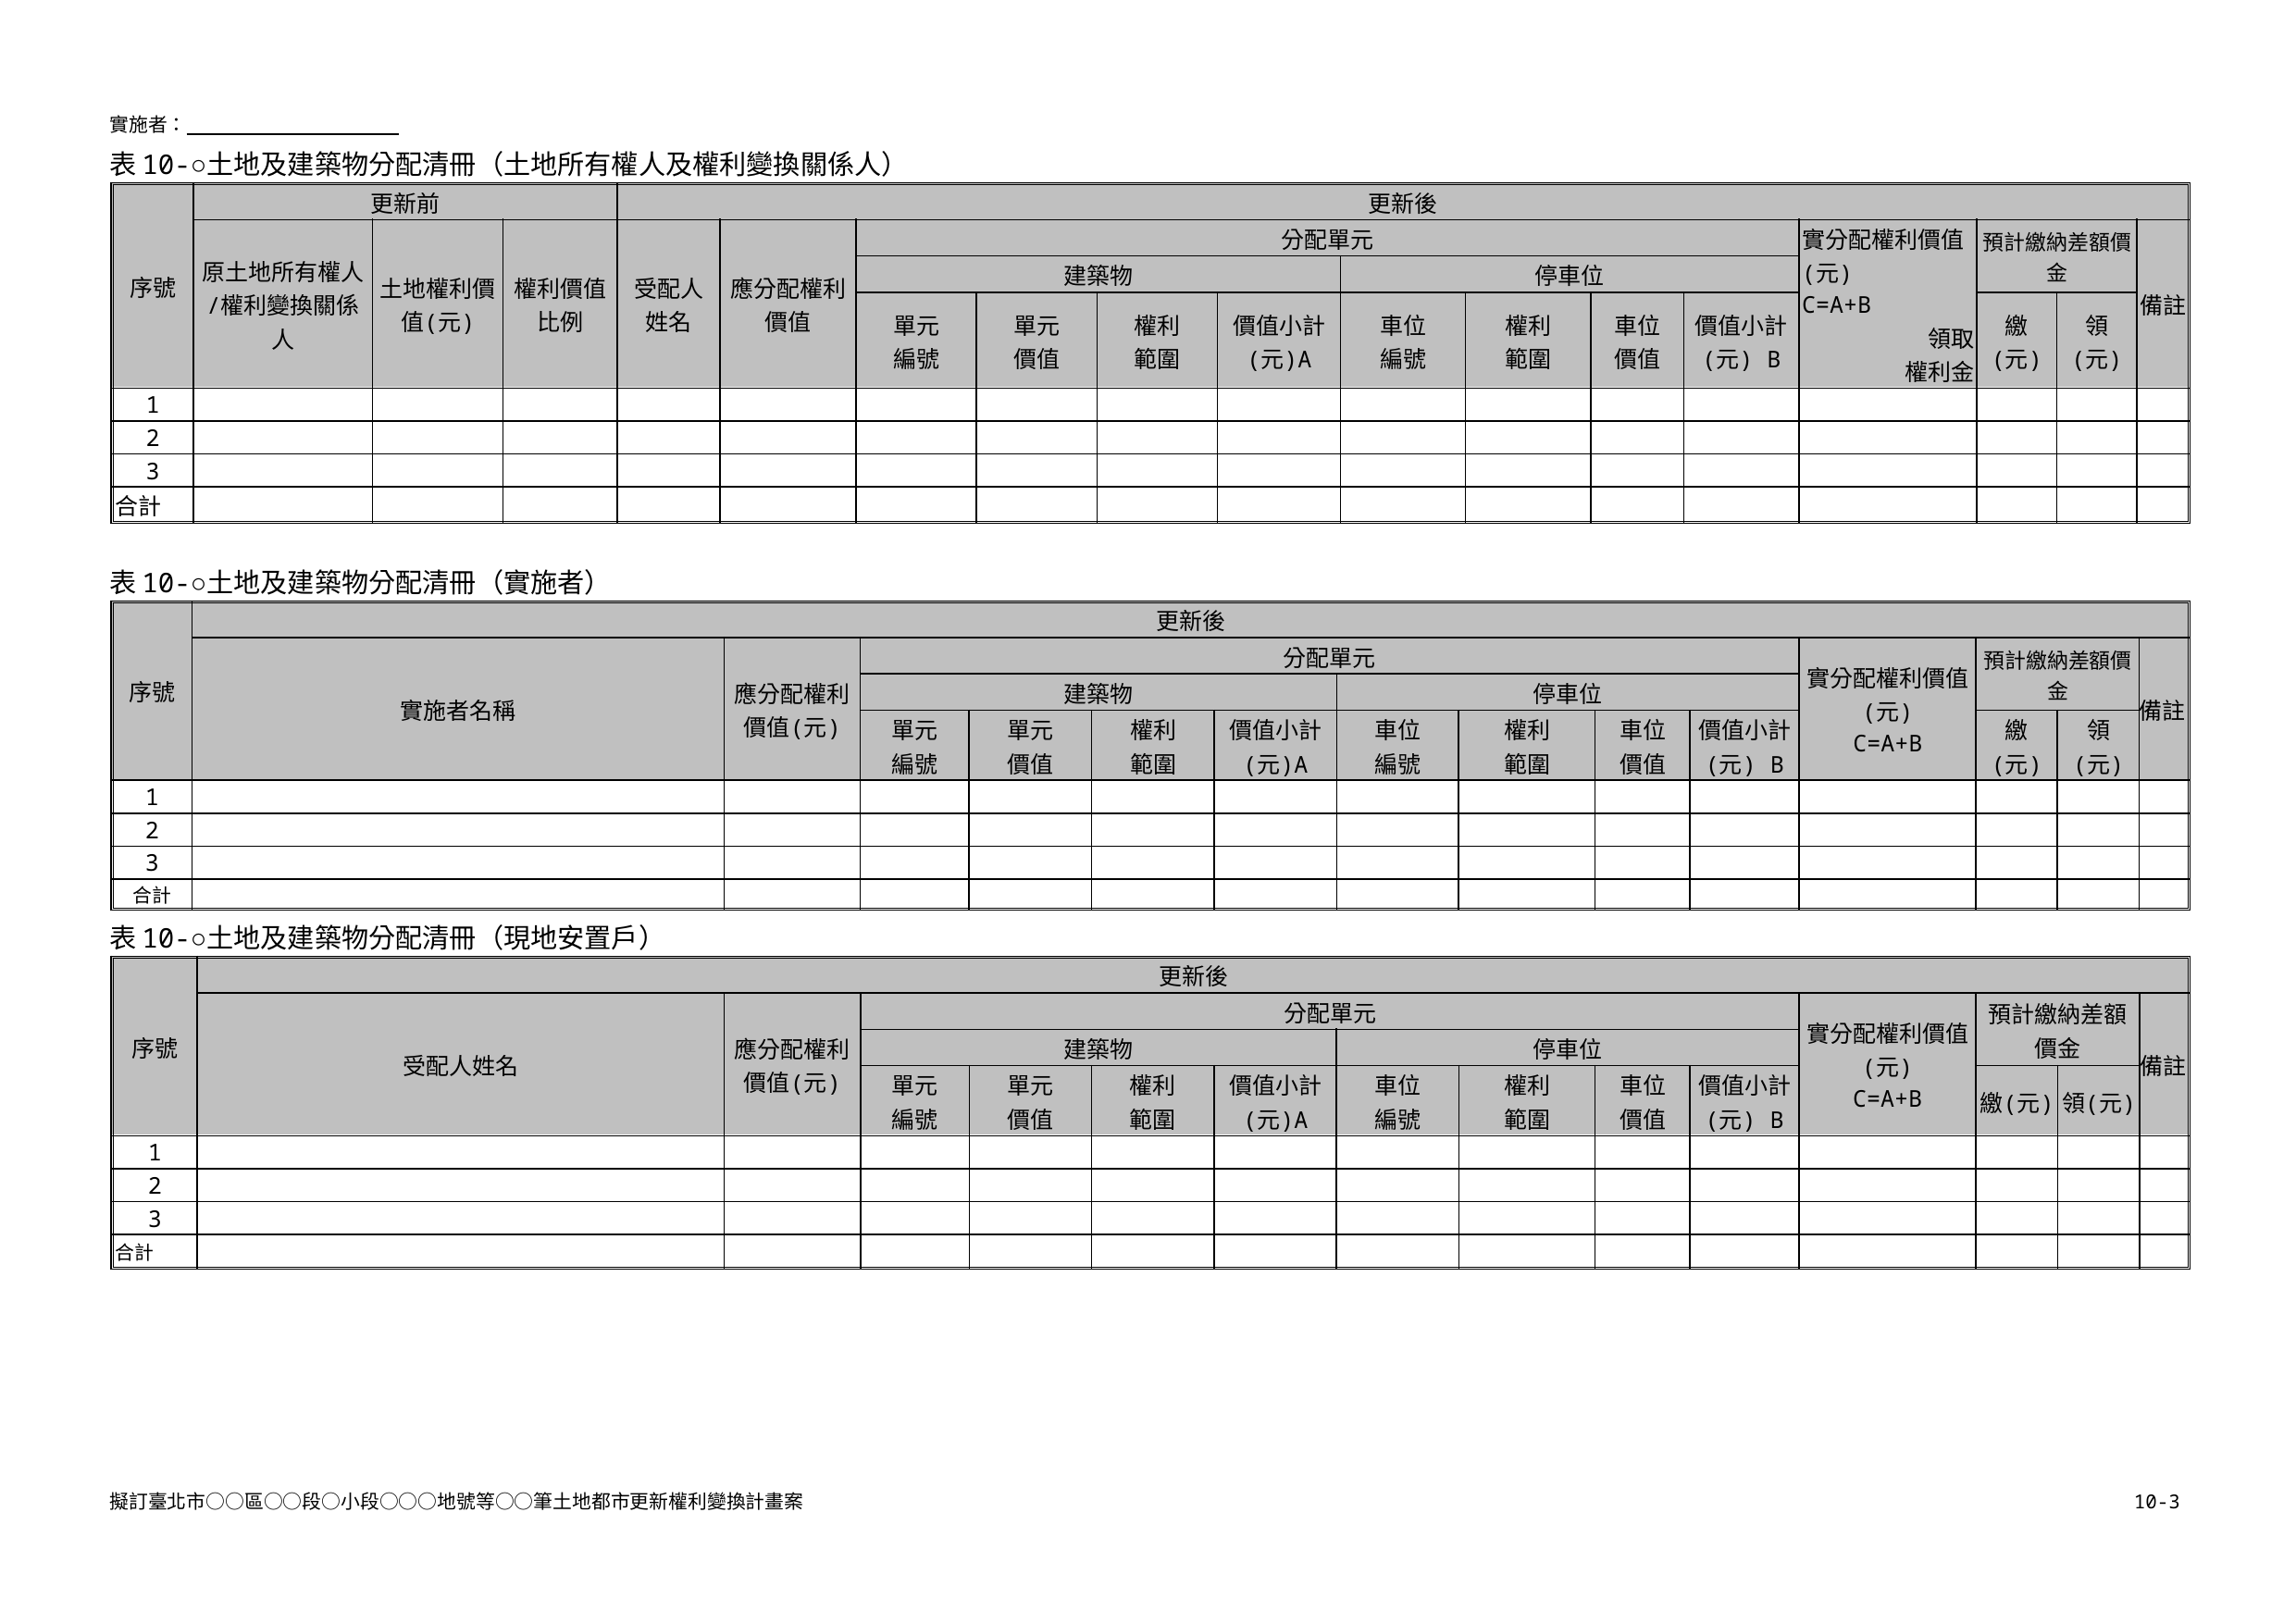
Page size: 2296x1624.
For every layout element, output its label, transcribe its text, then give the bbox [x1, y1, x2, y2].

table_cell [977, 422, 1097, 453]
table_cell [1218, 422, 1340, 453]
table_cell [1800, 422, 1976, 453]
table_cell [1337, 847, 1458, 878]
table_cell [1341, 422, 1465, 453]
table_cell [862, 1136, 969, 1168]
table_cell 受配人姓名 [198, 994, 724, 1134]
table_cell 應分配權利價值(元) [725, 638, 860, 779]
table_cell [1800, 880, 1975, 908]
table_cell [1337, 814, 1458, 845]
table_cell [192, 847, 724, 878]
table_cell [970, 847, 1091, 878]
table_cell [1337, 1202, 1458, 1233]
table_cell 備註 [2138, 220, 2188, 387]
text 表10-○土地及建築物分配清冊（實施者） [109, 561, 2186, 600]
table_cell [1098, 488, 1217, 521]
table_cell 價值小計(元) B [1691, 1066, 1798, 1134]
table_cell [192, 781, 724, 812]
table_cell [2140, 814, 2188, 845]
table_cell [1459, 781, 1595, 812]
table_cell [1459, 1202, 1595, 1233]
table_cell [1684, 454, 1798, 486]
table_cell 領 (元) [2058, 711, 2139, 779]
table_cell [503, 454, 616, 486]
table_cell 1 [114, 1136, 196, 1168]
table_cell [1215, 1136, 1335, 1168]
table_cell 單元 價值 [970, 711, 1091, 779]
table_cell [2057, 422, 2136, 453]
table_cell 預計繳納差額價金 [1977, 638, 2139, 710]
table_cell [1341, 454, 1465, 486]
table_header 更新後 [198, 959, 2188, 992]
table_cell 權利 範圍 [1459, 1066, 1595, 1134]
table_cell 繳 (元) [1977, 711, 2056, 779]
table_cell [1800, 488, 1976, 521]
table_cell 單元 價值 [977, 293, 1097, 387]
table_cell [1978, 454, 2056, 486]
table_cell 停車位 [1337, 675, 1798, 710]
table_cell [1466, 389, 1590, 420]
table_cell [198, 1235, 724, 1267]
table_cell [1800, 847, 1975, 878]
table_cell [1595, 781, 1689, 812]
text 表10-○土地及建築物分配清冊（土地所有權人及權利變換關係人） [109, 143, 2186, 182]
table_cell 2 [114, 1170, 196, 1201]
table_cell [2138, 488, 2188, 521]
table_cell [2057, 454, 2136, 486]
table_cell [862, 1235, 969, 1267]
table_cell [1337, 781, 1458, 812]
table_cell [503, 422, 616, 453]
table_header 序號 [114, 959, 196, 1134]
table_cell [970, 814, 1091, 845]
table_cell [977, 454, 1097, 486]
table_cell [1098, 454, 1217, 486]
table_cell [1215, 814, 1336, 845]
table_cell [1466, 454, 1590, 486]
table_cell 應分配權利價值 [721, 220, 855, 387]
table_cell [1691, 880, 1798, 908]
table_header 序號 [114, 185, 192, 387]
table_cell [1092, 1202, 1213, 1233]
table_cell 價值小計(元)A [1215, 1066, 1335, 1134]
table_cell [2141, 1235, 2188, 1267]
table_cell 權利 範圍 [1466, 293, 1590, 387]
table_cell [1595, 880, 1689, 908]
table_cell 合計 [114, 1235, 196, 1267]
table_cell 實分配權利價值(元) C=A+B [1800, 638, 1975, 779]
table_cell [1337, 880, 1458, 908]
table_cell [1092, 1170, 1213, 1201]
table_cell [1215, 1170, 1335, 1201]
table_cell 單元 價值 [970, 1066, 1091, 1134]
table_cell [373, 422, 503, 453]
table_cell [1595, 1136, 1689, 1168]
table_cell [721, 422, 855, 453]
table_cell [1977, 847, 2056, 878]
table_cell [2141, 1202, 2188, 1233]
table_cell 繳 (元) [1978, 293, 2056, 387]
table_cell [725, 1235, 860, 1267]
table_cell [725, 781, 860, 812]
table_cell [1098, 422, 1217, 453]
table_cell [1218, 389, 1340, 420]
table_cell [861, 781, 968, 812]
table_cell [1595, 1170, 1689, 1201]
table_cell [857, 422, 975, 453]
table_cell 1 [114, 781, 192, 812]
table_cell 權利價值比例 [503, 220, 616, 387]
table_cell [1218, 488, 1340, 521]
table_cell 停車位 [1341, 256, 1798, 291]
table_cell 3 [114, 1202, 196, 1233]
table_header 更新後 [618, 185, 2188, 218]
table_cell [1691, 814, 1798, 845]
table_cell [1977, 1202, 2057, 1233]
table_cell [2058, 880, 2139, 908]
table_cell [1595, 814, 1689, 845]
table_cell [618, 422, 719, 453]
table_cell [1215, 781, 1336, 812]
table_cell [970, 1136, 1091, 1168]
table_cell [503, 389, 616, 420]
table_cell 分配單元 [857, 220, 1798, 255]
table_cell [1595, 847, 1689, 878]
table_cell 應分配權利價值(元) [725, 994, 860, 1134]
table_cell [1977, 781, 2056, 812]
table_cell 權利 範圍 [1098, 293, 1217, 387]
table_cell [1595, 1235, 1689, 1267]
table_cell [1691, 847, 1798, 878]
table_cell [1341, 389, 1465, 420]
table_cell [1800, 454, 1976, 486]
table_cell [1800, 1136, 1975, 1168]
table_cell [1691, 1235, 1798, 1267]
table_cell [2058, 1202, 2139, 1233]
table_cell [2140, 880, 2188, 908]
table_cell 分配單元 [861, 638, 1798, 673]
table_cell [725, 880, 860, 908]
table_cell [725, 847, 860, 878]
table_cell [1978, 389, 2056, 420]
table_cell [861, 814, 968, 845]
table_cell [1684, 422, 1798, 453]
table_cell 價值小計(元) B [1684, 293, 1798, 387]
table_cell [725, 1170, 860, 1201]
table_cell [1466, 488, 1590, 521]
table_cell [2058, 1235, 2139, 1267]
table_cell 繳(元) [1977, 1066, 2057, 1134]
table_cell [2138, 454, 2188, 486]
table_cell 1 [114, 389, 192, 420]
table_cell [977, 488, 1097, 521]
table_cell [1215, 847, 1336, 878]
table_cell [1337, 1235, 1458, 1267]
table_cell [721, 389, 855, 420]
table_cell [1684, 488, 1798, 521]
table_cell 3 [114, 454, 192, 486]
table_cell [1800, 781, 1975, 812]
table_header 更新後 [192, 603, 2188, 637]
table_cell [198, 1136, 724, 1168]
table_cell 車位 編號 [1337, 1066, 1458, 1134]
table_cell [1337, 1136, 1458, 1168]
table_header 序號 [114, 603, 192, 779]
table_cell [618, 488, 719, 521]
table_cell [1459, 847, 1595, 878]
table_cell [2138, 389, 2188, 420]
table_cell [1684, 389, 1798, 420]
table_cell [861, 847, 968, 878]
table_cell 備註 [2141, 994, 2188, 1134]
table_cell 實施者名稱 [192, 638, 724, 779]
table_cell [970, 1170, 1091, 1201]
table_cell 車位 價值 [1595, 1066, 1689, 1134]
table_cell [1978, 422, 2056, 453]
table_cell [1977, 1235, 2057, 1267]
table_cell 單元 編號 [857, 293, 975, 387]
table_cell [194, 389, 372, 420]
table_cell 受配人 姓名 [618, 220, 719, 387]
table_cell 合計 [114, 880, 192, 908]
table_cell 實分配權利價值(元) C=A+B 領取 權利金 [1800, 220, 1976, 387]
table_cell [198, 1170, 724, 1201]
table_cell [725, 814, 860, 845]
table_cell [1092, 847, 1213, 878]
table_cell [1977, 880, 2056, 908]
table_cell [2058, 847, 2139, 878]
table_cell [2057, 488, 2136, 521]
table_cell 價值小計(元)A [1218, 293, 1340, 387]
table_cell [2141, 1136, 2188, 1168]
table_cell [1459, 1235, 1595, 1267]
table_cell [970, 880, 1091, 908]
table_cell [1215, 1202, 1335, 1233]
table_cell [857, 389, 975, 420]
table_cell 車位 價值 [1592, 293, 1683, 387]
table_cell 價值小計(元) B [1691, 711, 1798, 779]
table_cell [2140, 781, 2188, 812]
table_cell [2138, 422, 2188, 453]
table_cell [1592, 422, 1683, 453]
table_cell [1592, 389, 1683, 420]
table_cell [725, 1136, 860, 1168]
table_cell [721, 454, 855, 486]
table_cell [1977, 814, 2056, 845]
table_cell [1595, 1202, 1689, 1233]
table_cell [1337, 1170, 1458, 1201]
table_cell [1092, 781, 1213, 812]
table_cell 實分配權利價值(元) C=A+B [1800, 994, 1975, 1134]
table_cell 合計 [114, 488, 192, 521]
table_cell [1800, 1202, 1975, 1233]
table_cell [1092, 1136, 1213, 1168]
table_cell [2058, 1170, 2139, 1201]
table_cell 分配單元 [862, 994, 1798, 1028]
table_cell 3 [114, 847, 192, 878]
table_cell 權利 範圍 [1092, 1066, 1213, 1134]
table_cell [861, 880, 968, 908]
table_cell [192, 880, 724, 908]
table_cell 預計繳納差額價金 [1977, 994, 2139, 1065]
table_cell [970, 1202, 1091, 1233]
table_cell [1978, 488, 2056, 521]
table_cell 停車位 [1337, 1030, 1798, 1065]
table_cell [194, 422, 372, 453]
table_cell [862, 1170, 969, 1201]
table_cell [1341, 488, 1465, 521]
table_cell [1459, 1170, 1595, 1201]
table_cell 車位 編號 [1337, 711, 1458, 779]
table_cell 土地權利價值(元) [373, 220, 503, 387]
text 表10-○土地及建築物分配清冊（現地安置戶） [109, 916, 2186, 956]
table_cell [1592, 454, 1683, 486]
table_cell 原土地所有權人/權利變換關係人 [194, 220, 372, 387]
table_cell [1691, 1202, 1798, 1233]
table_cell [503, 488, 616, 521]
table_cell 權利 範圍 [1092, 711, 1213, 779]
table_cell [194, 488, 372, 521]
table_cell [725, 1202, 860, 1233]
table_cell [1218, 454, 1340, 486]
table_cell [1977, 1170, 2057, 1201]
table_cell 2 [114, 422, 192, 453]
table_cell [1691, 1170, 1798, 1201]
table_cell [1092, 880, 1213, 908]
table_cell [373, 454, 503, 486]
table_cell [2140, 847, 2188, 878]
table_header 更新前 [194, 185, 616, 218]
table_cell [1592, 488, 1683, 521]
table_cell [2057, 389, 2136, 420]
table_cell [192, 814, 724, 845]
table_cell [1800, 1235, 1975, 1267]
table_cell [1800, 1170, 1975, 1201]
table_cell [857, 454, 975, 486]
table_cell 建築物 [857, 256, 1340, 291]
table_cell [2141, 1170, 2188, 1201]
table_cell [198, 1202, 724, 1233]
table_cell [1977, 1136, 2057, 1168]
table_cell [1092, 814, 1213, 845]
table_cell [1800, 814, 1975, 845]
table_cell [1098, 389, 1217, 420]
table_cell 建築物 [861, 675, 1336, 710]
table_cell [194, 454, 372, 486]
table_cell [1459, 814, 1595, 845]
table_cell 車位 價值 [1595, 711, 1689, 779]
table_cell [1092, 1235, 1213, 1267]
table_cell 領 (元) [2057, 293, 2136, 387]
table_cell [1459, 880, 1595, 908]
table_cell [618, 454, 719, 486]
table_cell [373, 488, 503, 521]
table_cell [1215, 880, 1336, 908]
table_cell [1800, 389, 1976, 420]
table_cell 價值小計 (元)A [1215, 711, 1336, 779]
table_cell [2058, 781, 2139, 812]
table_cell 領(元) [2058, 1066, 2139, 1134]
table_cell [977, 389, 1097, 420]
table_cell [970, 1235, 1091, 1267]
table_cell [1466, 422, 1590, 453]
table_cell 預計繳納差額價金 [1978, 220, 2136, 291]
table_cell [1215, 1235, 1335, 1267]
table_cell [1691, 781, 1798, 812]
table_cell 權利 範圍 [1459, 711, 1595, 779]
table_cell 單元 編號 [861, 711, 968, 779]
table_cell [2058, 814, 2139, 845]
table_cell [857, 488, 975, 521]
table_cell 車位 編號 [1341, 293, 1465, 387]
table_cell [2058, 1136, 2139, 1168]
table_cell [970, 781, 1091, 812]
table_cell 單元 編號 [862, 1066, 969, 1134]
table_cell 2 [114, 814, 192, 845]
table_cell 備註 [2140, 638, 2188, 779]
table_cell [373, 389, 503, 420]
table_cell 建築物 [862, 1030, 1335, 1065]
table_cell [1691, 1136, 1798, 1168]
table_cell [721, 488, 855, 521]
table_cell [1459, 1136, 1595, 1168]
table_cell [618, 389, 719, 420]
table_cell [862, 1202, 969, 1233]
